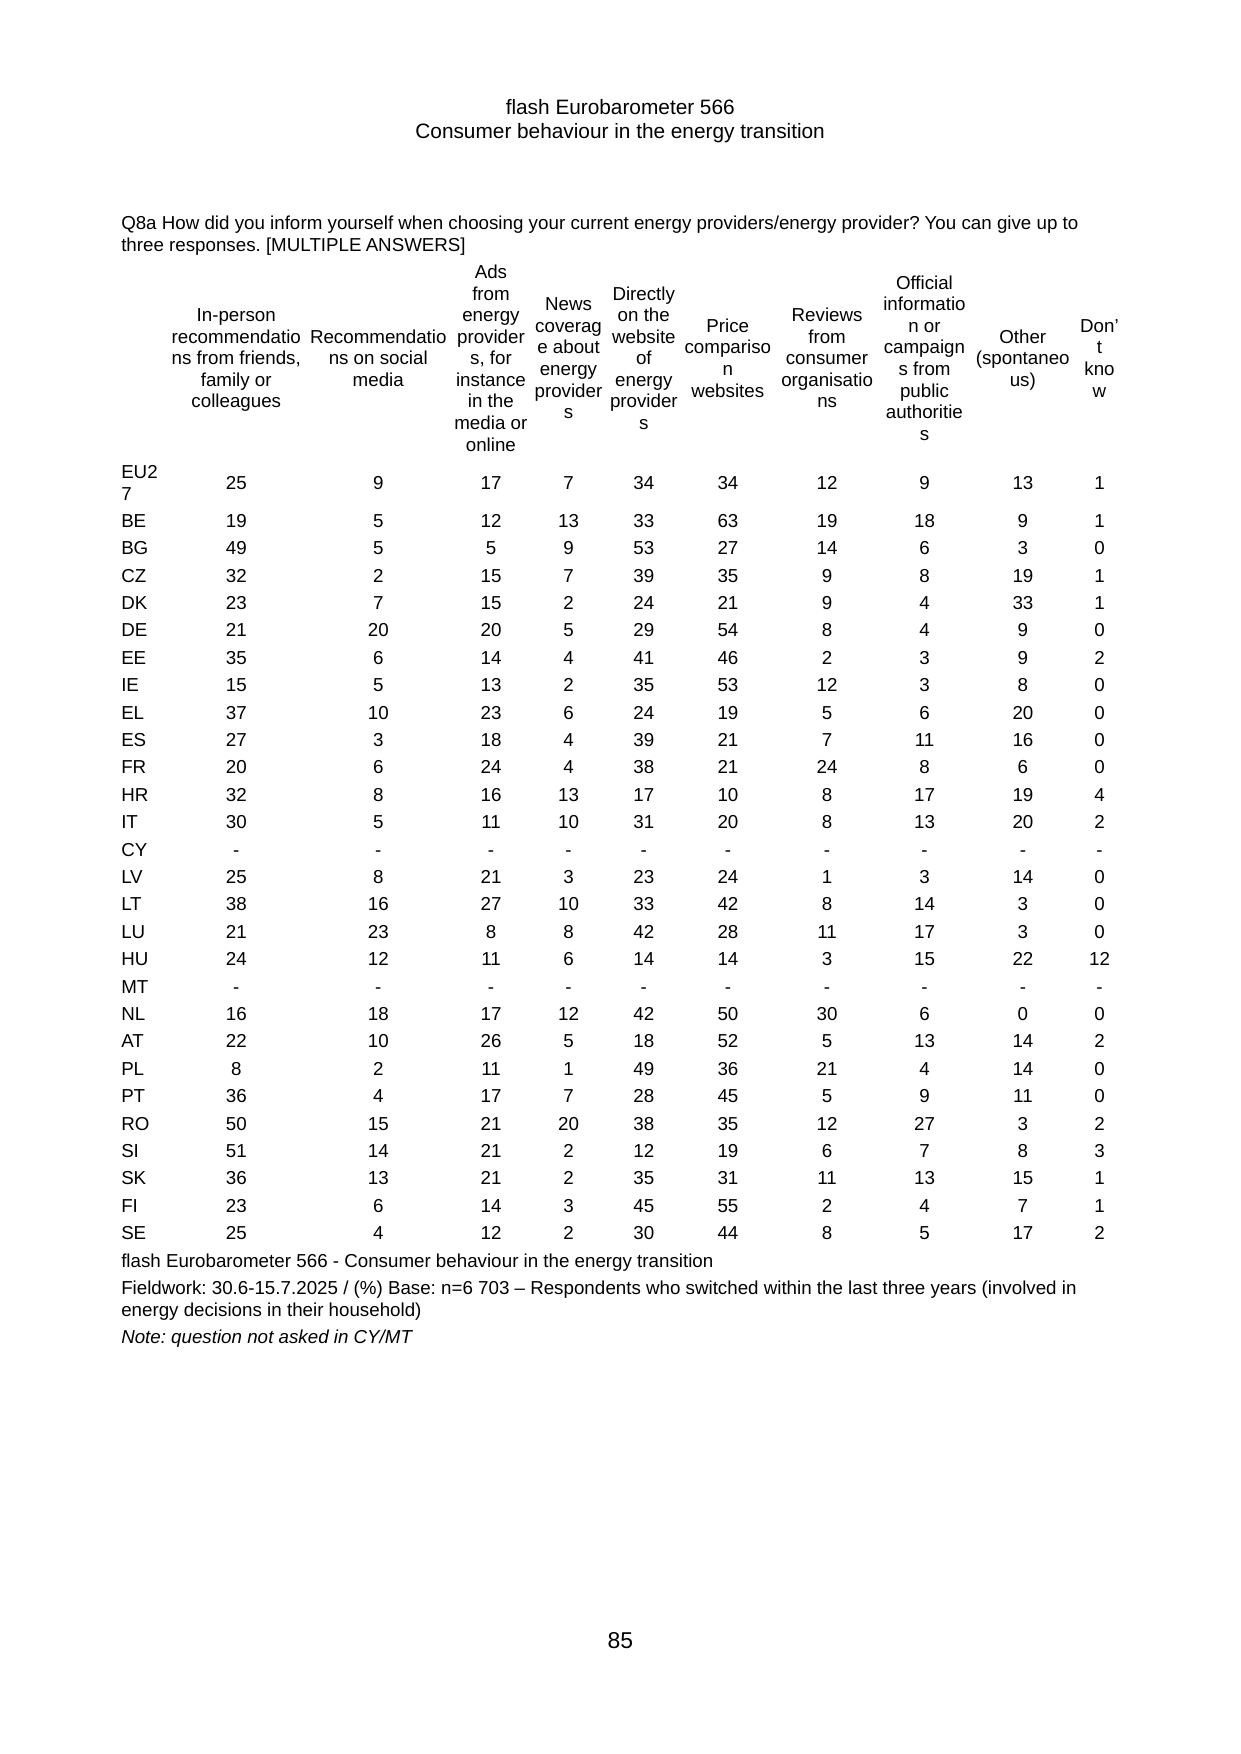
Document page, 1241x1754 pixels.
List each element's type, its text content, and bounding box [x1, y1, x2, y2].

table_cell 8 [774, 616, 880, 644]
table_cell CY [118, 836, 167, 863]
table_cell - [969, 836, 1076, 863]
table_cell 6 [880, 699, 969, 726]
table_cell 23 [305, 918, 451, 945]
table_cell 7 [531, 1082, 606, 1109]
table_cell Directly on the website of energy providers [606, 258, 681, 458]
table_cell 8 [774, 890, 880, 918]
table_cell 0 [1076, 863, 1122, 890]
table_cell 18 [305, 1000, 451, 1027]
table_cell 5 [531, 1027, 606, 1055]
table_cell 27 [167, 726, 305, 753]
table_cell 63 [681, 507, 774, 534]
table_cell 21 [774, 1055, 880, 1082]
table_cell 53 [681, 671, 774, 698]
table_cell 36 [167, 1082, 305, 1109]
table_cell 23 [606, 863, 681, 890]
table_cell 4 [880, 1055, 969, 1082]
table_cell 3 [969, 1110, 1076, 1137]
table_cell DE [118, 616, 167, 644]
table_cell 34 [606, 458, 681, 507]
table_cell 24 [606, 589, 681, 616]
table_cell 30 [606, 1219, 681, 1246]
table_cell 9 [969, 507, 1076, 534]
table_cell 13 [880, 808, 969, 836]
table_cell - [1076, 973, 1122, 1000]
table_cell 7 [880, 1137, 969, 1164]
table_cell 14 [969, 1055, 1076, 1082]
table_cell 1 [774, 863, 880, 890]
table_cell 20 [451, 616, 531, 644]
table_cell LV [118, 863, 167, 890]
table_cell 9 [531, 534, 606, 562]
table_cell 12 [451, 1219, 531, 1246]
table_cell 6 [305, 644, 451, 671]
table_cell 13 [451, 671, 531, 698]
table_cell 27 [880, 1110, 969, 1137]
table_cell 5 [531, 616, 606, 644]
table_cell 34 [681, 458, 774, 507]
table_cell Official information or campaigns from public authorities [880, 258, 969, 458]
table_cell 6 [880, 534, 969, 562]
table_cell - [681, 836, 774, 863]
table_cell - [531, 973, 606, 1000]
table_cell 31 [681, 1164, 774, 1192]
table_cell 13 [880, 1027, 969, 1055]
table_cell - [606, 836, 681, 863]
table_cell 30 [167, 808, 305, 836]
table_cell DK [118, 589, 167, 616]
table_cell 32 [167, 562, 305, 589]
table_cell 27 [681, 534, 774, 562]
table_cell Fieldwork: 30.6-15.7.2025 / (%) Base: n=6 703 – Respondents who switched within the last three years (involved in energy decisions in their household) [118, 1274, 1122, 1323]
table_cell 12 [305, 945, 451, 972]
table_cell 2 [531, 1219, 606, 1246]
table_cell Don’t know [1076, 258, 1122, 458]
table_cell 13 [531, 507, 606, 534]
table_cell 11 [774, 918, 880, 945]
table_cell 45 [606, 1192, 681, 1219]
table_cell 6 [969, 753, 1076, 781]
table_cell 4 [305, 1219, 451, 1246]
table_cell 14 [969, 1027, 1076, 1055]
table_cell 28 [681, 918, 774, 945]
table_cell 5 [305, 808, 451, 836]
table_cell 14 [451, 1192, 531, 1219]
table_cell LT [118, 890, 167, 918]
table_cell 33 [969, 589, 1076, 616]
table_cell 19 [969, 562, 1076, 589]
table_cell 12 [531, 1000, 606, 1027]
table_cell 0 [1076, 753, 1122, 781]
table_cell 3 [880, 863, 969, 890]
table_cell In-person recommendations from friends, family or colleagues [167, 258, 305, 458]
table_cell 16 [167, 1000, 305, 1027]
table_cell 35 [606, 1164, 681, 1192]
table_cell 21 [167, 616, 305, 644]
table_cell 1 [1076, 1192, 1122, 1219]
table_cell 12 [774, 458, 880, 507]
table_cell 1 [1076, 458, 1122, 507]
table_cell 49 [167, 534, 305, 562]
table_cell 21 [681, 753, 774, 781]
table_cell 25 [167, 1219, 305, 1246]
table_cell 55 [681, 1192, 774, 1219]
table_cell 41 [606, 644, 681, 671]
table_cell CZ [118, 562, 167, 589]
table_cell flash Eurobarometer 566 - Consumer behaviour in the energy transition [118, 1246, 1122, 1274]
table_cell 20 [167, 753, 305, 781]
table_cell 50 [167, 1110, 305, 1137]
table_cell 5 [305, 671, 451, 698]
table_cell - [681, 973, 774, 1000]
table_cell 13 [880, 1164, 969, 1192]
table_cell RO [118, 1110, 167, 1137]
table_cell 4 [880, 589, 969, 616]
table_cell PT [118, 1082, 167, 1109]
table_cell 39 [606, 562, 681, 589]
table_cell 9 [969, 616, 1076, 644]
table_cell - [774, 973, 880, 1000]
table_cell - [167, 973, 305, 1000]
table_cell [118, 258, 167, 458]
table_cell 9 [774, 562, 880, 589]
table_cell - [880, 973, 969, 1000]
table_cell BE [118, 507, 167, 534]
table_cell 20 [969, 808, 1076, 836]
table_cell - [305, 836, 451, 863]
table_cell 25 [167, 863, 305, 890]
table_cell - [531, 836, 606, 863]
table_cell 5 [774, 699, 880, 726]
table_cell 2 [1076, 1219, 1122, 1246]
table_cell Price comparison websites [681, 258, 774, 458]
table_cell 21 [451, 863, 531, 890]
table_cell 22 [167, 1027, 305, 1055]
table_cell 32 [167, 781, 305, 808]
table_cell 35 [606, 671, 681, 698]
table_cell 42 [681, 890, 774, 918]
table_cell 2 [774, 1192, 880, 1219]
table_cell 42 [606, 918, 681, 945]
table_cell News coverage about energy providers [531, 258, 606, 458]
table_cell 14 [880, 890, 969, 918]
table_cell 16 [969, 726, 1076, 753]
table_cell 11 [451, 1055, 531, 1082]
table_cell 14 [305, 1137, 451, 1164]
table_cell 0 [1076, 1055, 1122, 1082]
table_cell 4 [1076, 781, 1122, 808]
table_cell 3 [969, 918, 1076, 945]
table_cell 12 [1076, 945, 1122, 972]
table_cell 7 [531, 562, 606, 589]
table_cell 12 [451, 507, 531, 534]
table_cell 7 [305, 589, 451, 616]
table_cell 5 [774, 1027, 880, 1055]
table_cell - [305, 973, 451, 1000]
table_cell 2 [1076, 1110, 1122, 1137]
table_cell 6 [305, 1192, 451, 1219]
table_cell 23 [167, 589, 305, 616]
table_cell 12 [774, 1110, 880, 1137]
table_cell 24 [606, 699, 681, 726]
table_cell 2 [305, 1055, 451, 1082]
table_cell SE [118, 1219, 167, 1246]
table_cell 0 [1076, 699, 1122, 726]
table_cell 11 [880, 726, 969, 753]
table_cell 31 [606, 808, 681, 836]
table_cell 24 [681, 863, 774, 890]
table_cell EE [118, 644, 167, 671]
table_cell HU [118, 945, 167, 972]
table_cell 46 [681, 644, 774, 671]
table_cell Reviews from consumer organisations [774, 258, 880, 458]
table_cell 11 [451, 945, 531, 972]
table_cell EU27 [118, 458, 167, 507]
table_cell 8 [531, 918, 606, 945]
table_cell FI [118, 1192, 167, 1219]
table_cell 10 [531, 890, 606, 918]
table_cell 0 [1076, 534, 1122, 562]
table_cell 8 [774, 808, 880, 836]
table_cell 8 [969, 671, 1076, 698]
table_cell 13 [531, 781, 606, 808]
table_cell LU [118, 918, 167, 945]
table_cell 42 [606, 1000, 681, 1027]
table_cell 5 [774, 1082, 880, 1109]
table_cell 13 [305, 1164, 451, 1192]
table_cell 33 [606, 507, 681, 534]
table_cell 13 [969, 458, 1076, 507]
table_cell 0 [1076, 890, 1122, 918]
table_cell MT [118, 973, 167, 1000]
table_cell 15 [305, 1110, 451, 1137]
table_cell 2 [774, 644, 880, 671]
table_cell 36 [167, 1164, 305, 1192]
table_cell 1 [1076, 507, 1122, 534]
table_cell 3 [880, 671, 969, 698]
table_cell 0 [1076, 616, 1122, 644]
table_cell 25 [167, 458, 305, 507]
table_cell 15 [451, 589, 531, 616]
table_cell 21 [167, 918, 305, 945]
table_cell 3 [531, 863, 606, 890]
table_cell 8 [167, 1055, 305, 1082]
table_cell 16 [305, 890, 451, 918]
table_cell 51 [167, 1137, 305, 1164]
table_cell 50 [681, 1000, 774, 1027]
table_cell 3 [969, 890, 1076, 918]
table_cell 4 [531, 644, 606, 671]
table_cell 21 [451, 1110, 531, 1137]
table_cell - [167, 836, 305, 863]
table_cell 6 [531, 699, 606, 726]
table_cell 19 [681, 1137, 774, 1164]
table_cell 6 [531, 945, 606, 972]
table_cell 20 [969, 699, 1076, 726]
table_cell 38 [606, 753, 681, 781]
table_cell - [774, 836, 880, 863]
table_cell 19 [167, 507, 305, 534]
table_cell 36 [681, 1055, 774, 1082]
table_cell 4 [880, 616, 969, 644]
table_cell 33 [606, 890, 681, 918]
table_cell 9 [880, 458, 969, 507]
table_cell 8 [880, 562, 969, 589]
table_cell 15 [451, 562, 531, 589]
table_cell 27 [451, 890, 531, 918]
table_cell 3 [774, 945, 880, 972]
table_cell 6 [880, 1000, 969, 1027]
table_cell 0 [969, 1000, 1076, 1027]
table_cell 49 [606, 1055, 681, 1082]
table_cell 28 [606, 1082, 681, 1109]
table_cell 3 [969, 534, 1076, 562]
table_cell 8 [774, 781, 880, 808]
table_cell 26 [451, 1027, 531, 1055]
table_cell 2 [531, 1137, 606, 1164]
table_cell 11 [451, 808, 531, 836]
table_cell 35 [681, 562, 774, 589]
table_cell 4 [531, 753, 606, 781]
table_cell 4 [880, 1192, 969, 1219]
table_cell 5 [451, 534, 531, 562]
table_cell 2 [1076, 808, 1122, 836]
table_cell 14 [969, 863, 1076, 890]
table_cell 0 [1076, 918, 1122, 945]
table_cell 7 [969, 1192, 1076, 1219]
table_cell 44 [681, 1219, 774, 1246]
table_cell 0 [1076, 1000, 1122, 1027]
table_cell 9 [969, 644, 1076, 671]
table_cell 10 [305, 1027, 451, 1055]
table_cell 10 [531, 808, 606, 836]
table_cell AT [118, 1027, 167, 1055]
table_cell 2 [1076, 1027, 1122, 1055]
table_cell 39 [606, 726, 681, 753]
table_cell - [880, 836, 969, 863]
table_cell 21 [451, 1164, 531, 1192]
table_cell 8 [305, 781, 451, 808]
table_cell 35 [681, 1110, 774, 1137]
table_cell 38 [606, 1110, 681, 1137]
table_cell 22 [969, 945, 1076, 972]
table_cell 4 [305, 1082, 451, 1109]
table_cell EL [118, 699, 167, 726]
table_cell FR [118, 753, 167, 781]
table_cell 53 [606, 534, 681, 562]
table_cell 10 [305, 699, 451, 726]
table_cell 19 [774, 507, 880, 534]
table_cell 14 [606, 945, 681, 972]
table_cell 29 [606, 616, 681, 644]
table_cell 15 [969, 1164, 1076, 1192]
table_cell 19 [969, 781, 1076, 808]
table_cell 2 [305, 562, 451, 589]
table_cell 14 [774, 534, 880, 562]
table_cell 52 [681, 1027, 774, 1055]
table_cell 3 [1076, 1137, 1122, 1164]
table_cell 30 [774, 1000, 880, 1027]
table_cell 10 [681, 781, 774, 808]
table_cell 45 [681, 1082, 774, 1109]
table_cell 5 [305, 507, 451, 534]
table_cell 23 [167, 1192, 305, 1219]
table_cell 17 [880, 918, 969, 945]
table_cell 17 [451, 1000, 531, 1027]
table_cell 1 [1076, 589, 1122, 616]
table_header Q8a How did you inform yourself when choosing your current energy providers/energy provider? You can give up to three responses. [MULTIPLE ANSWERS] [118, 209, 1122, 258]
table_cell - [451, 836, 531, 863]
table_cell Note: question not asked in CY/MT [118, 1323, 1122, 1350]
table_cell 19 [681, 699, 774, 726]
table_cell - [606, 973, 681, 1000]
table_cell 1 [1076, 1164, 1122, 1192]
table_cell - [1076, 836, 1122, 863]
table_cell 18 [606, 1027, 681, 1055]
table_cell 2 [531, 1164, 606, 1192]
table_cell 11 [774, 1164, 880, 1192]
table_cell 20 [531, 1110, 606, 1137]
table_cell 0 [1076, 671, 1122, 698]
table_cell 7 [774, 726, 880, 753]
table_cell 4 [531, 726, 606, 753]
table_cell 8 [451, 918, 531, 945]
table_cell 0 [1076, 726, 1122, 753]
table_cell 20 [681, 808, 774, 836]
table_cell 17 [969, 1219, 1076, 1246]
table_cell 3 [880, 644, 969, 671]
table_cell 15 [167, 671, 305, 698]
table_cell PL [118, 1055, 167, 1082]
table_cell 24 [167, 945, 305, 972]
table_cell 21 [451, 1137, 531, 1164]
table_cell 17 [606, 781, 681, 808]
table_cell 17 [451, 1082, 531, 1109]
table_cell 8 [774, 1219, 880, 1246]
table_cell 6 [305, 753, 451, 781]
table_cell IE [118, 671, 167, 698]
table_cell BG [118, 534, 167, 562]
table_cell 7 [531, 458, 606, 507]
table_cell 18 [880, 507, 969, 534]
table_cell 21 [681, 589, 774, 616]
table_cell 3 [531, 1192, 606, 1219]
table_cell 2 [1076, 644, 1122, 671]
table_cell Ads from energy providers, for instance in the media or online [451, 258, 531, 458]
table_cell 54 [681, 616, 774, 644]
table_cell SI [118, 1137, 167, 1164]
table_cell 9 [774, 589, 880, 616]
table_cell 3 [305, 726, 451, 753]
table_cell 24 [451, 753, 531, 781]
table_cell 38 [167, 890, 305, 918]
table_cell 8 [305, 863, 451, 890]
table_cell 2 [531, 671, 606, 698]
table_cell 2 [531, 589, 606, 616]
table_cell 1 [531, 1055, 606, 1082]
table_cell ES [118, 726, 167, 753]
table_cell NL [118, 1000, 167, 1027]
table_cell 6 [774, 1137, 880, 1164]
table_cell 0 [1076, 1082, 1122, 1109]
table_cell 1 [1076, 562, 1122, 589]
table_cell 11 [969, 1082, 1076, 1109]
table_cell - [451, 973, 531, 1000]
table_cell 23 [451, 699, 531, 726]
table_cell 12 [606, 1137, 681, 1164]
table_cell 5 [305, 534, 451, 562]
table_cell 20 [305, 616, 451, 644]
table_cell 35 [167, 644, 305, 671]
table_cell 8 [969, 1137, 1076, 1164]
table_cell 15 [880, 945, 969, 972]
table_cell 21 [681, 726, 774, 753]
table_cell 17 [880, 781, 969, 808]
table_cell IT [118, 808, 167, 836]
table_cell HR [118, 781, 167, 808]
table_cell 14 [451, 644, 531, 671]
table_cell 37 [167, 699, 305, 726]
table_cell SK [118, 1164, 167, 1192]
table_cell 12 [774, 671, 880, 698]
table_cell Other (spontaneous) [969, 258, 1076, 458]
table_cell 14 [681, 945, 774, 972]
table_cell 5 [880, 1219, 969, 1246]
table_cell Recommendations on social media [305, 258, 451, 458]
table_cell 24 [774, 753, 880, 781]
table_cell 16 [451, 781, 531, 808]
table_cell 8 [880, 753, 969, 781]
table_cell 18 [451, 726, 531, 753]
table_cell 9 [880, 1082, 969, 1109]
table_cell - [969, 973, 1076, 1000]
table_cell 17 [451, 458, 531, 507]
table_cell 9 [305, 458, 451, 507]
